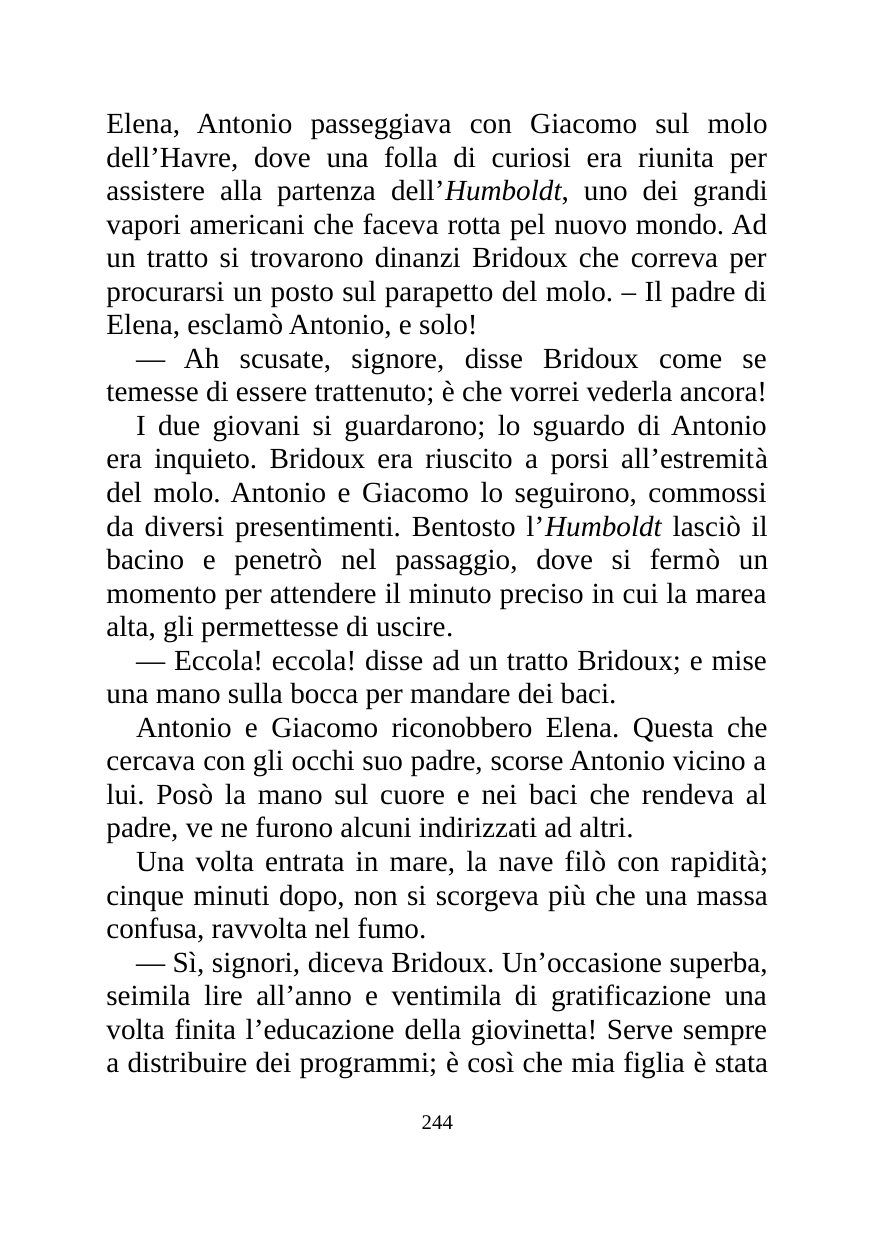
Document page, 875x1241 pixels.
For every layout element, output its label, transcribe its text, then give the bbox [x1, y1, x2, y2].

text — Ah scusate, signore, disse Bridoux come se temesse di essere trattenuto; è che vorrei vederla ancora! [106, 341, 768, 408]
text Elena, Antonio passeggiava con Giacomo sul molo dell’Havre, dove una folla di curiosi era riunita per assistere alla partenza dell’Humboldt, uno dei grandi vapori americani che faceva rotta pel nuovo mondo. Ad un tratto si trovarono dinanzi Bridoux che correva per procurarsi un posto sul parapetto del molo. – Il padre di Elena, esclamò Antonio, e solo! [106, 106, 768, 341]
text Antonio e Giacomo riconobbero Elena. Questa che cercava con gli occhi suo padre, scorse Antonio vicino a lui. Posò la mano sul cuore e nei baci che rendeva al padre, ve ne furono alcuni indirizzati ad altri. [106, 710, 768, 844]
text Una volta entrata in mare, la nave filò con rapidità; cinque minuti dopo, non si scorgeva più che una massa confusa, ravvolta nel fumo. [106, 844, 768, 945]
text — Sì, signori, diceva Bridoux. Un’occasione superba, seimila lire all’anno e ventimila di gratificazione una volta finita l’educazione della giovinetta! Serve sempre a distribuire dei programmi; è così che mia figlia è stata [106, 945, 768, 1079]
text — Eccola! eccola! disse ad un tratto Bridoux; e mise una mano sulla bocca per mandare dei baci. [106, 643, 768, 710]
text I due giovani si guardarono; lo sguardo di Antonio era inquieto. Bridoux era riuscito a porsi all’estremità del molo. Antonio e Giacomo lo seguirono, commossi da diversi presentimenti. Bentosto l’Humboldt lasciò il bacino e penetrò nel passaggio, dove si fermò un momento per attendere il minuto preciso in cui la marea alta, gli permettesse di uscire. [106, 408, 768, 643]
